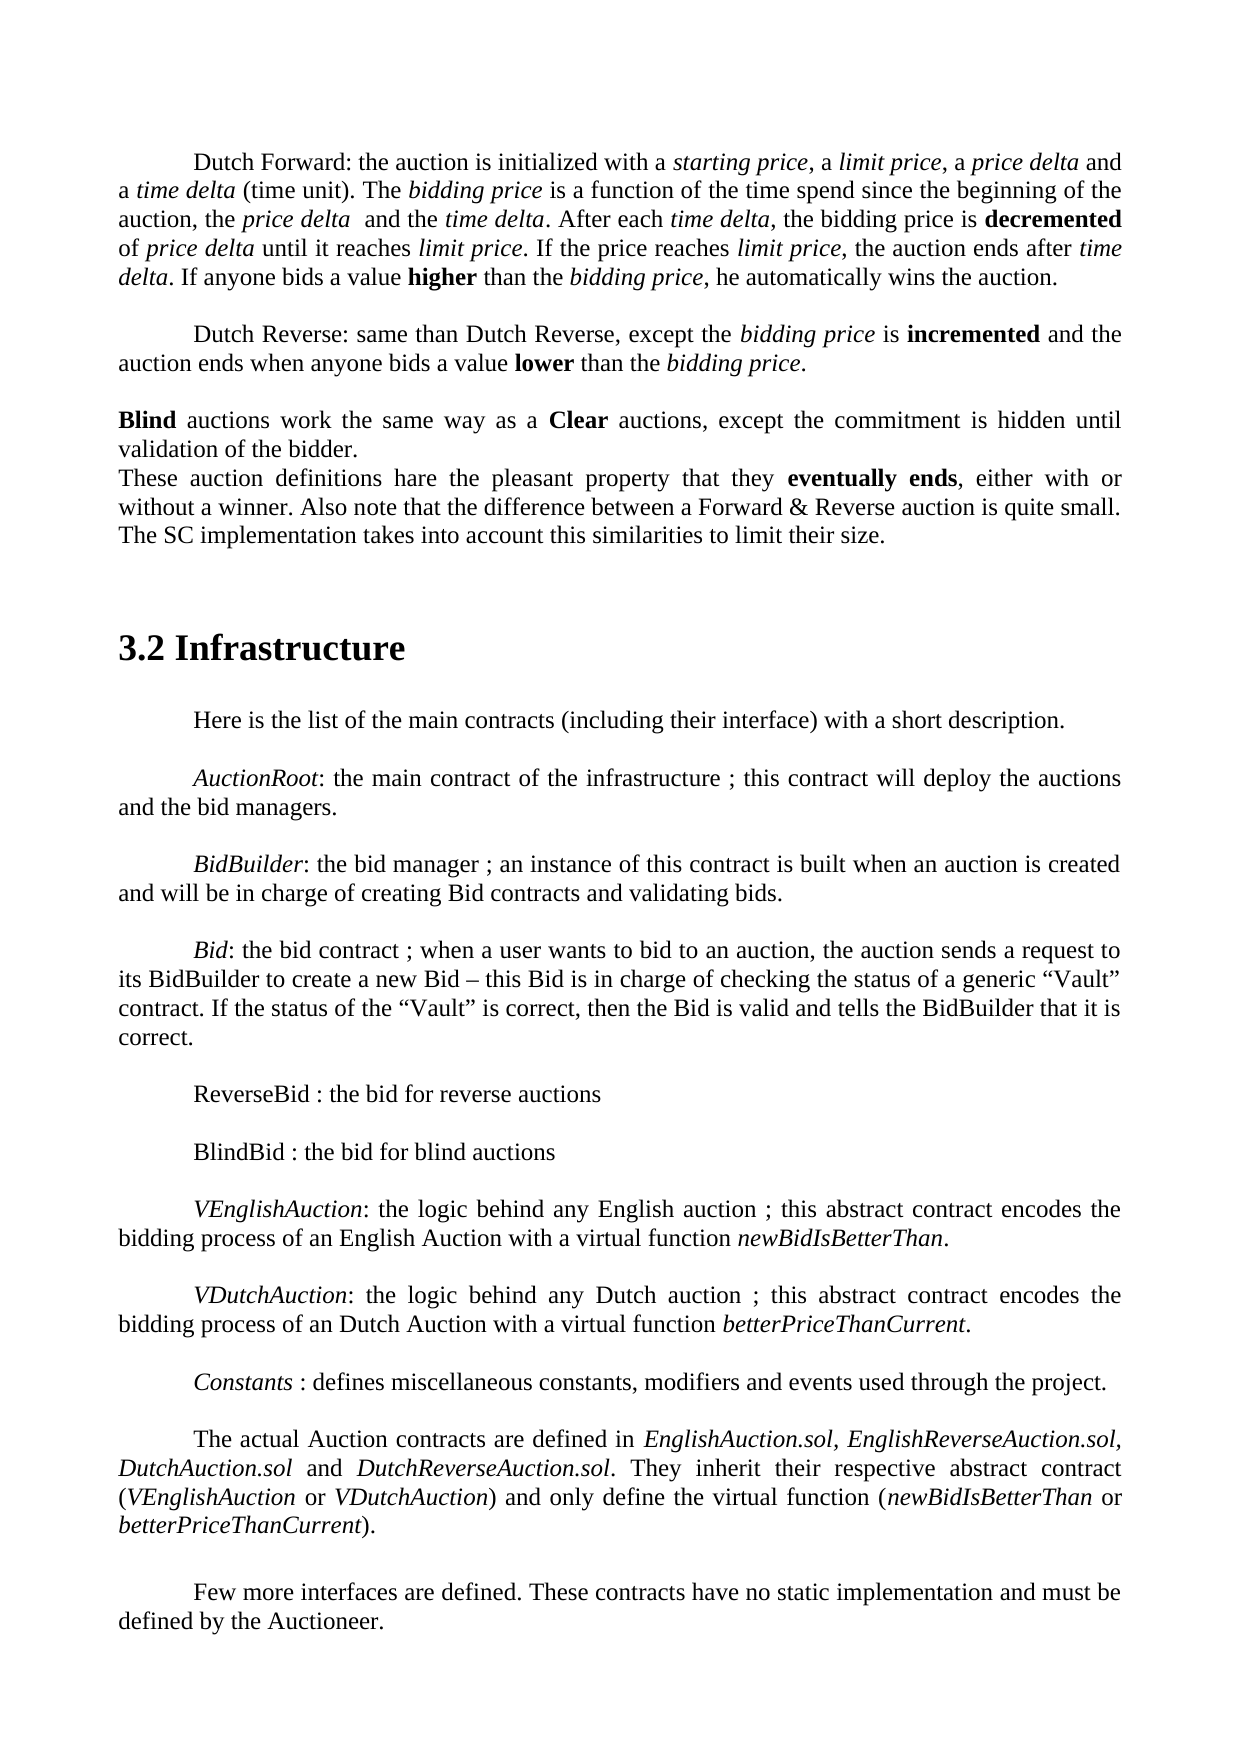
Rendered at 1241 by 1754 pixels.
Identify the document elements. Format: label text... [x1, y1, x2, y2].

text Few more interfaces are defined. These contracts have no static implementation and must be defined by the Auctioneer. [118, 1577, 1122, 1635]
list Bid: the bid contract ; when a user wants to bid to an auction, the auction sends a request to its BidBuilder to create a new Bid – this Bid is in charge of checking the status of a generic “Vault” contract. If the status of the “Vault” is correct, then the Bid is valid and tells the BidBuilder that it is correct. [118, 935, 1122, 1050]
list Dutch Reverse: same than Dutch Reverse, except the bidding price is incremented and the auction ends when anyone bids a value lower than the bidding price. [118, 319, 1122, 377]
text Blind auctions work the same way as a Clear auctions, except the commitment is hidden until validation of the bidder. [118, 406, 1122, 463]
list VDutchAuction: the logic behind any Dutch auction ; this abstract contract encodes the bidding process of an Dutch Auction with a virtual function betterPriceThanCurrent. [118, 1280, 1122, 1338]
list ReverseBid : the bid for reverse auctions [118, 1079, 1122, 1108]
list VEnglishAuction: the logic behind any English auction ; this abstract contract encodes the bidding process of an English Auction with a virtual function newBidIsBetterThan. [118, 1194, 1122, 1252]
subtitle 3.2 Infrastructure [118, 625, 1122, 668]
list BlindBid : the bid for blind auctions [118, 1137, 1122, 1165]
text Here is the list of the main contracts (including their interface) with a short description. [118, 705, 1122, 734]
text These auction definitions hare the pleasant property that they eventually ends, either with or without a winner. Also note that the difference between a Forward & Reverse auction is quite small. The SC implementation takes into account this similarities to limit their size. [118, 463, 1122, 549]
list AuctionRoot: the main contract of the infrastructure ; this contract will deploy the auctions and the bid managers. [118, 763, 1122, 820]
text The actual Auction contracts are defined in EnglishAuction.sol, EnglishReverseAuction.sol, DutchAuction.sol and DutchReverseAuction.sol. They inherit their respective abstract contract (VEnglishAuction or VDutchAuction) and only define the virtual function (newBidIsBetterThan or betterPriceThanCurrent). [118, 1424, 1122, 1539]
list Dutch Forward: the auction is initialized with a starting price, a limit price, a price delta and a time delta (time unit). The bidding price is a function of the time spend since the beginning of the auction, the price delta and the time delta. After each time delta, the bidding price is decremented of price delta until it reaches limit price. If the price reaches limit price, the auction ends after time delta. If anyone bids a value higher than the bidding price, he automatically wins the auction. [118, 147, 1122, 291]
list Constants : defines miscellaneous constants, modifiers and events used through the project. [118, 1367, 1122, 1395]
list BidBuilder: the bid manager ; an instance of this contract is built when an auction is created and will be in charge of creating Bid contracts and validating bids. [118, 849, 1122, 907]
